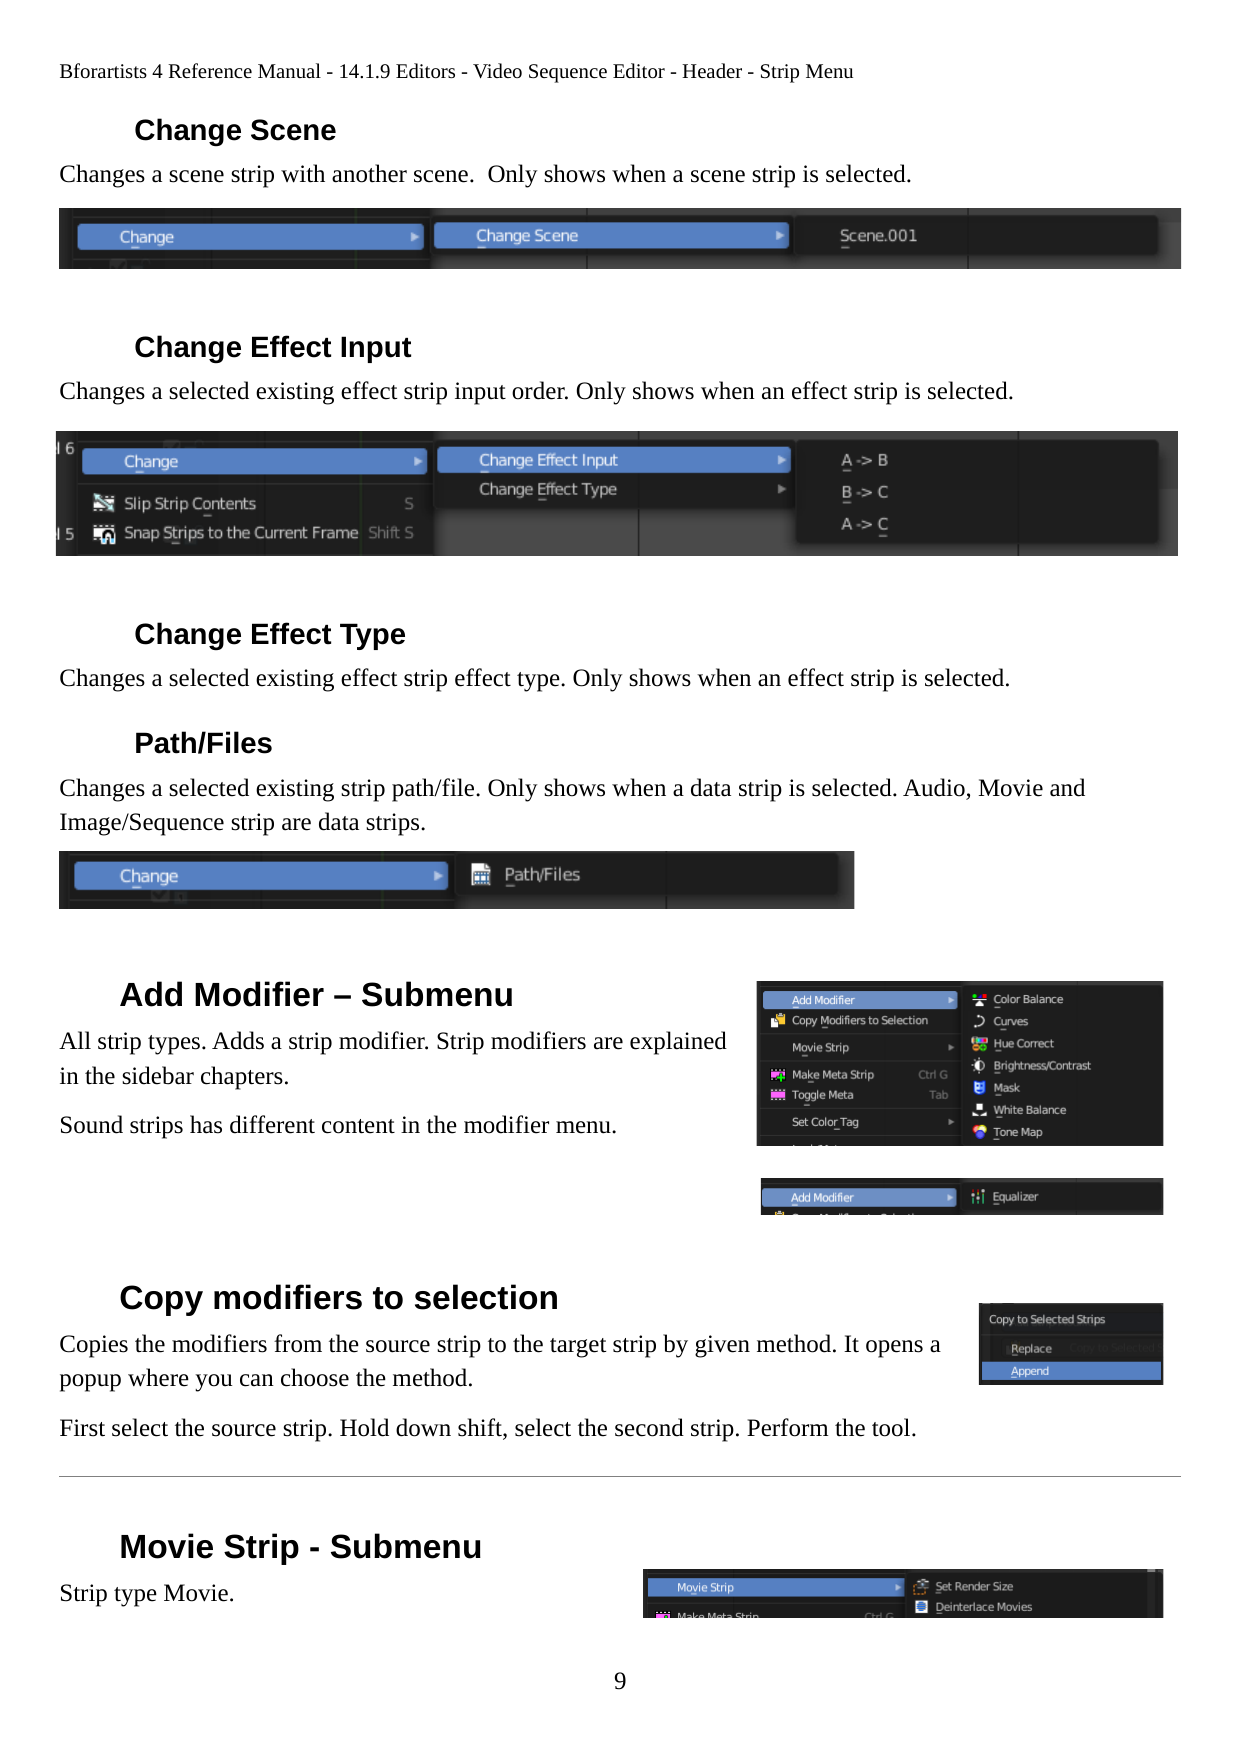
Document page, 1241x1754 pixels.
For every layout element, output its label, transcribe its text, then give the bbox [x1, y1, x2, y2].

picture [643, 1569, 1164, 1618]
text First select the source strip. Hold down shift, select the second strip. Perform the tool. [59, 1413, 1181, 1441]
subtitle Change Scene [59, 113, 1181, 146]
subtitle Change Effect Type [59, 617, 1181, 650]
picture [978, 1303, 1164, 1385]
picture [760, 1178, 1164, 1215]
subtitle Copy modifiers to selection [59, 1278, 1181, 1317]
subtitle Add Modifier – Submenu [59, 975, 1181, 1014]
picture [59, 208, 1182, 269]
text Changes a selected existing effect strip effect type. Only shows when an effect strip is selected. [59, 663, 1181, 692]
text Changes a selected existing effect strip input order. Only shows when an effect strip is selected. [59, 376, 1181, 405]
picture [55, 431, 1178, 556]
picture [756, 981, 1164, 1146]
subtitle Path/Files [59, 726, 1181, 760]
text Changes a scene strip with another scene. Only shows when a scene strip is selected. [59, 159, 1181, 188]
picture [59, 851, 855, 909]
text All strip types. Adds a strip modifier. Strip modifiers are explained in the sidebar chapters. [59, 1026, 756, 1089]
text [1164, 1578, 1181, 1607]
subtitle Movie Strip - Submenu [59, 1527, 1181, 1565]
text Changes a selected existing strip path/file. Only shows when a data strip is selected. Audio, Movie and Image/Sequence strip are data strips. [59, 773, 1181, 836]
text Copies the modifiers from the source strip to the target strip by given method. It opens a popup where you can choose the method. [59, 1329, 1181, 1392]
text Sound strips has different content in the modifier menu. [59, 1110, 756, 1139]
text Strip type Movie. [59, 1578, 643, 1607]
subtitle Change Effect Input [59, 330, 1181, 363]
